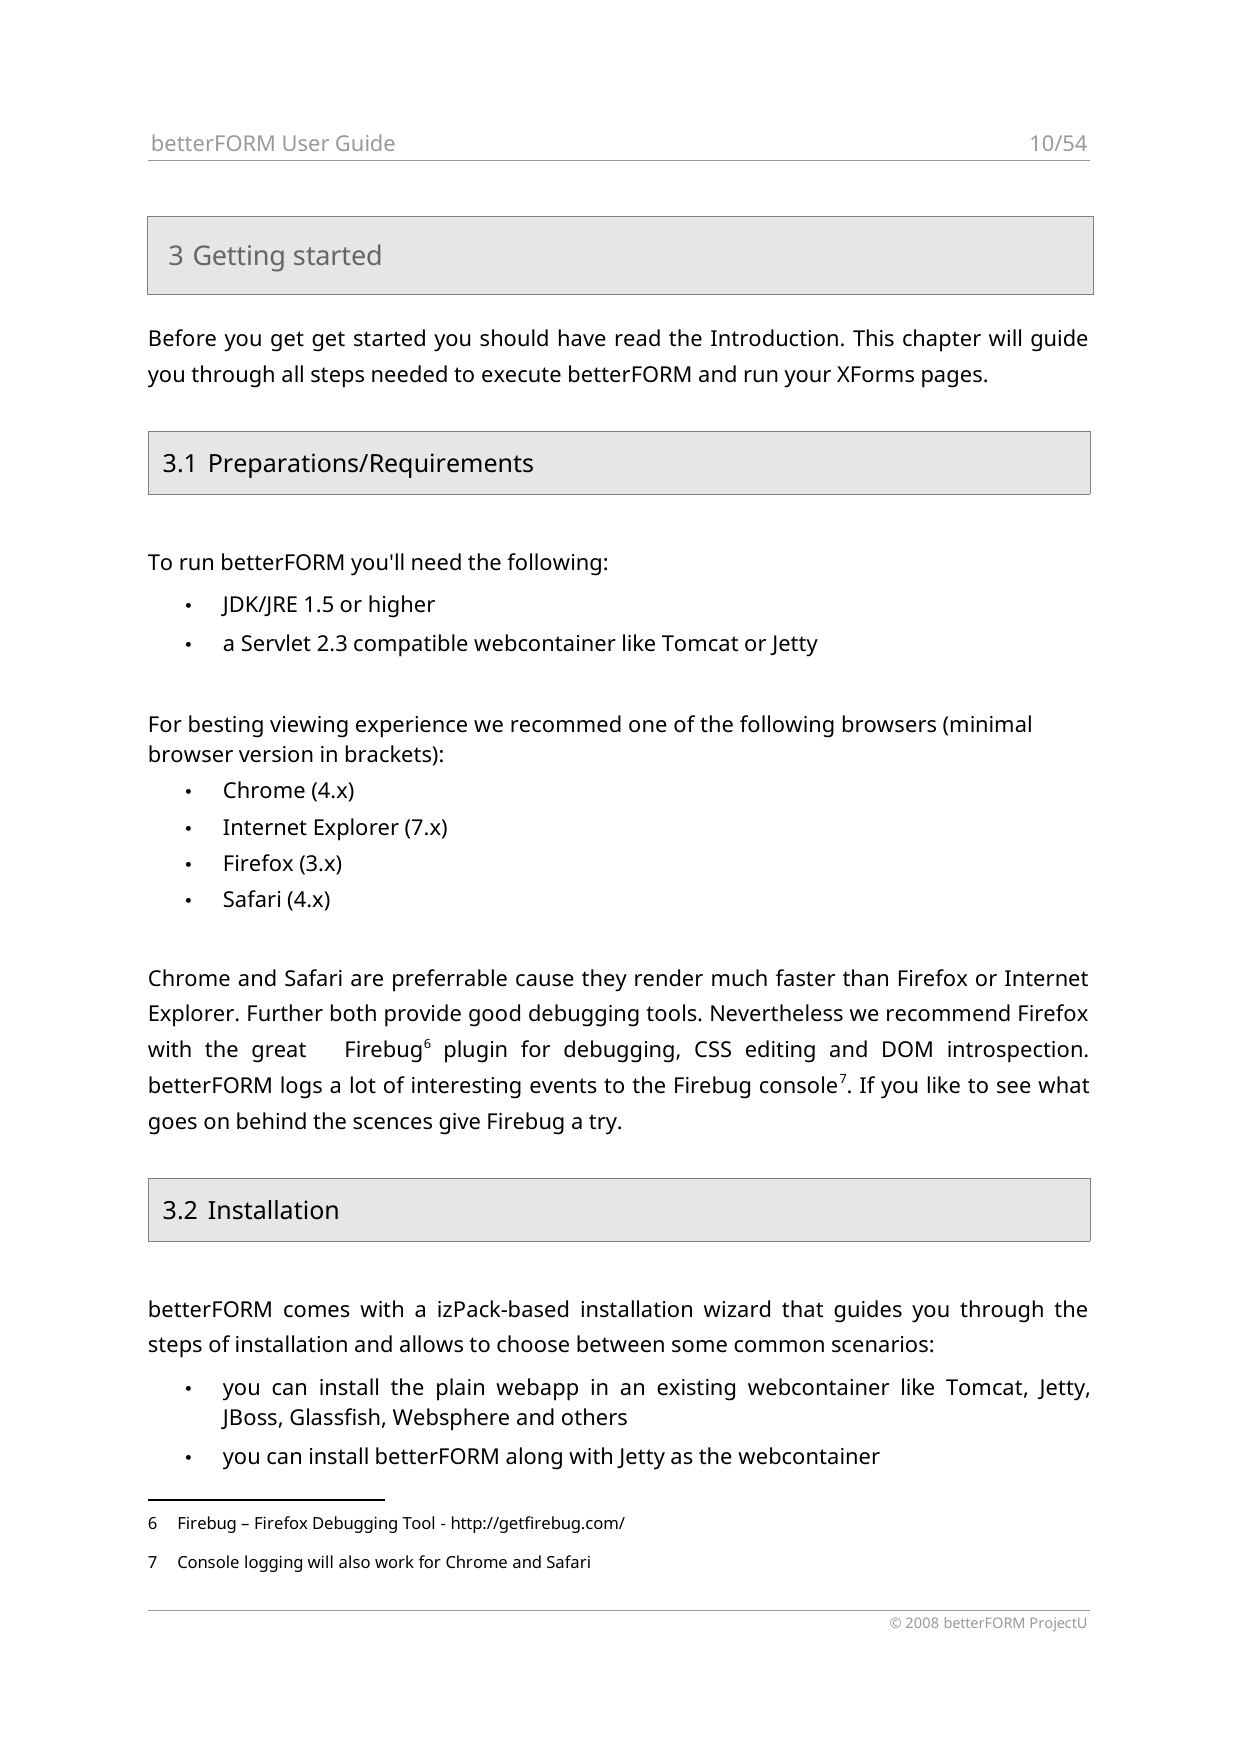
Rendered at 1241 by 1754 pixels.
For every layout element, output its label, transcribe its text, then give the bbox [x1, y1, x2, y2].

text Before you get get started you should have read the Introduction. This chapter will guide you through all steps needed to execute betterFORM and run your XForms pages. [148, 323, 1090, 389]
text To run betterFORM you'll need the following: [148, 546, 1090, 576]
list Internet Explorer (7.x) [185, 811, 1034, 841]
subtitle Getting started [148, 217, 1093, 294]
list a Servlet 2.3 compatible webcontainer like Tomcat or Jetty [185, 627, 1032, 657]
text betterFORM comes with a izPack-based installation wizard that guides you through the steps of installation and allows to choose between some common scenarios: [148, 1293, 1090, 1359]
text Console logging will also work for Chrome and Safari [148, 1551, 1093, 1574]
list JDK/JRE 1.5 or higher [185, 588, 1032, 618]
list you can install betterFORM along with Jetty as the webcontainer [185, 1441, 1093, 1471]
list Safari (4.x) [185, 884, 1034, 914]
text Firebug – Firefox Debugging Tool - http://getfirebug.com/ [148, 1512, 1093, 1534]
subtitle Installation [149, 1179, 1090, 1241]
list Firefox (3.x) [185, 848, 1034, 878]
list you can install the plain webapp in an existing webcontainer like Tomcat, Jetty, JBoss, Glassfish, Websphere and others [185, 1372, 1093, 1432]
text For besting viewing experience we recommed one of the following browsers (minimal browser version in brackets): [148, 709, 1034, 769]
list Chrome (4.x) [185, 775, 1034, 805]
subtitle Preparations/Requirements [149, 432, 1090, 494]
text Chrome and Safari are preferrable cause they render much faster than Firefox or Internet Explorer. Further both provide good debugging tools. Nevertheless we recommend Firefox with the great Firebug plugin for debugging, CSS editing and DOM introspection. betterFORM logs a lot of interesting events to the Firebug console. If you like to see what goes on behind the scences give Firebug a try. [148, 962, 1090, 1136]
